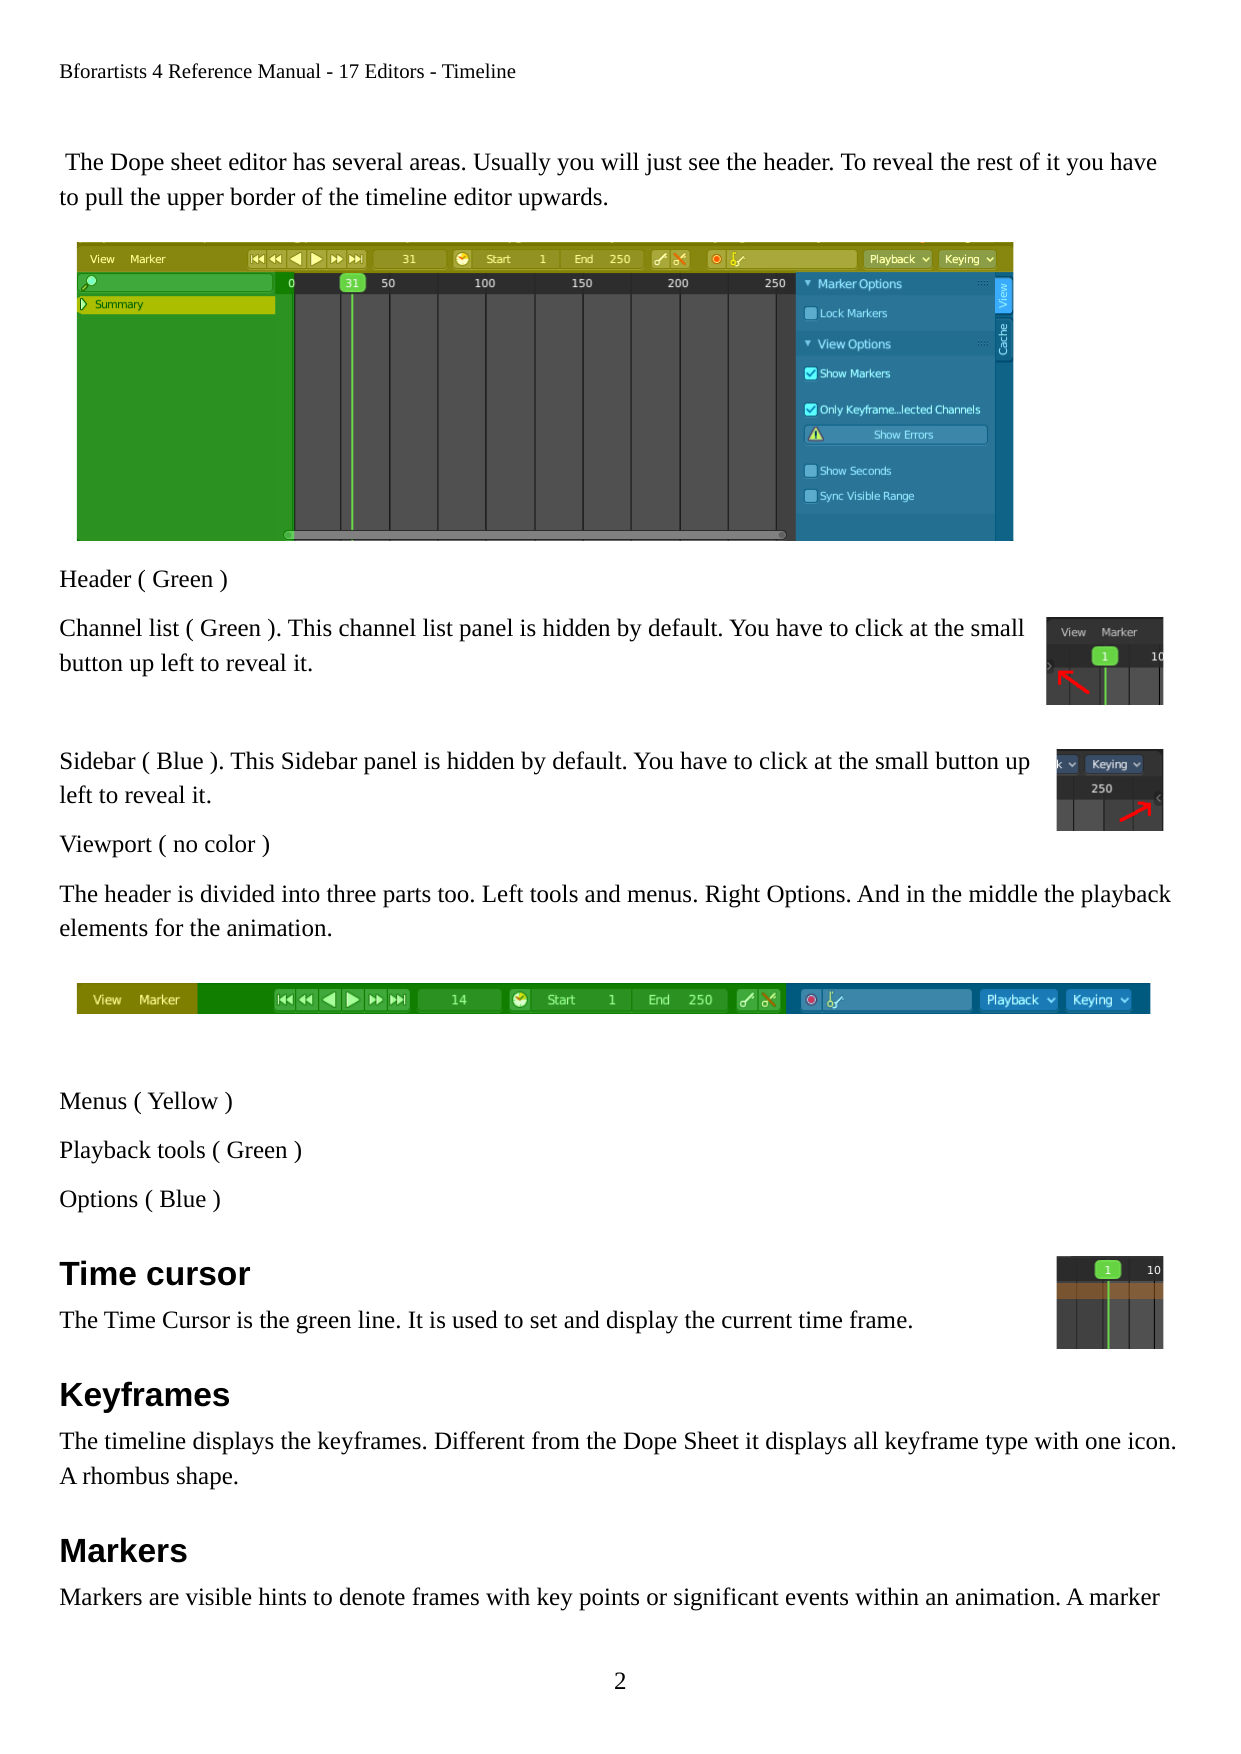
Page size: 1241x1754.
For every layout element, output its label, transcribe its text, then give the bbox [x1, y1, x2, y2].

text Channel list ( Green ). This channel list panel is hidden by default. You have to click at the small button up left to reveal it. [59, 613, 1181, 677]
text Playback tools ( Green ) [59, 1135, 1181, 1164]
text Viewport ( no color ) [59, 829, 1181, 858]
text The timeline displays the keyframes. Different from the Dope Sheet it displays all keyframe type with one icon. A rhombus shape. [59, 1426, 1181, 1490]
text The Time Cursor is the green line. It is used to set and display the current time frame. [59, 1305, 1056, 1334]
text Menus ( Yellow ) [59, 1086, 1181, 1115]
text Markers are visible hints to denote frames with key points or significant events within an animation. A marker [59, 1582, 1181, 1611]
picture [981, 990, 1057, 1009]
text Options ( Blue ) [59, 1184, 1181, 1213]
picture [76, 983, 786, 1014]
picture [1067, 990, 1130, 1009]
subtitle Keyframes [59, 1375, 1181, 1414]
picture [1056, 749, 1164, 831]
picture [1056, 1256, 1164, 1349]
text Sidebar ( Blue ). This Sidebar panel is hidden by default. You have to click at the small button up left to reveal it. [59, 746, 1181, 809]
text The Dope sheet editor has several areas. Usually you will just see the header. To reveal the rest of it you have to pull the upper border of the timeline editor upwards. [59, 147, 1181, 210]
picture [997, 319, 1014, 359]
subtitle Markers [59, 1531, 1181, 1569]
subtitle Time cursor [59, 1254, 1181, 1293]
picture [997, 363, 1014, 541]
picture [802, 990, 971, 1012]
picture [76, 242, 1014, 541]
text The header is divided into three parts too. Left tools and menus. Right Options. And in the middle the playback elements for the animation. [59, 879, 1181, 942]
picture [1046, 617, 1164, 705]
text Header ( Green ) [59, 231, 1181, 593]
